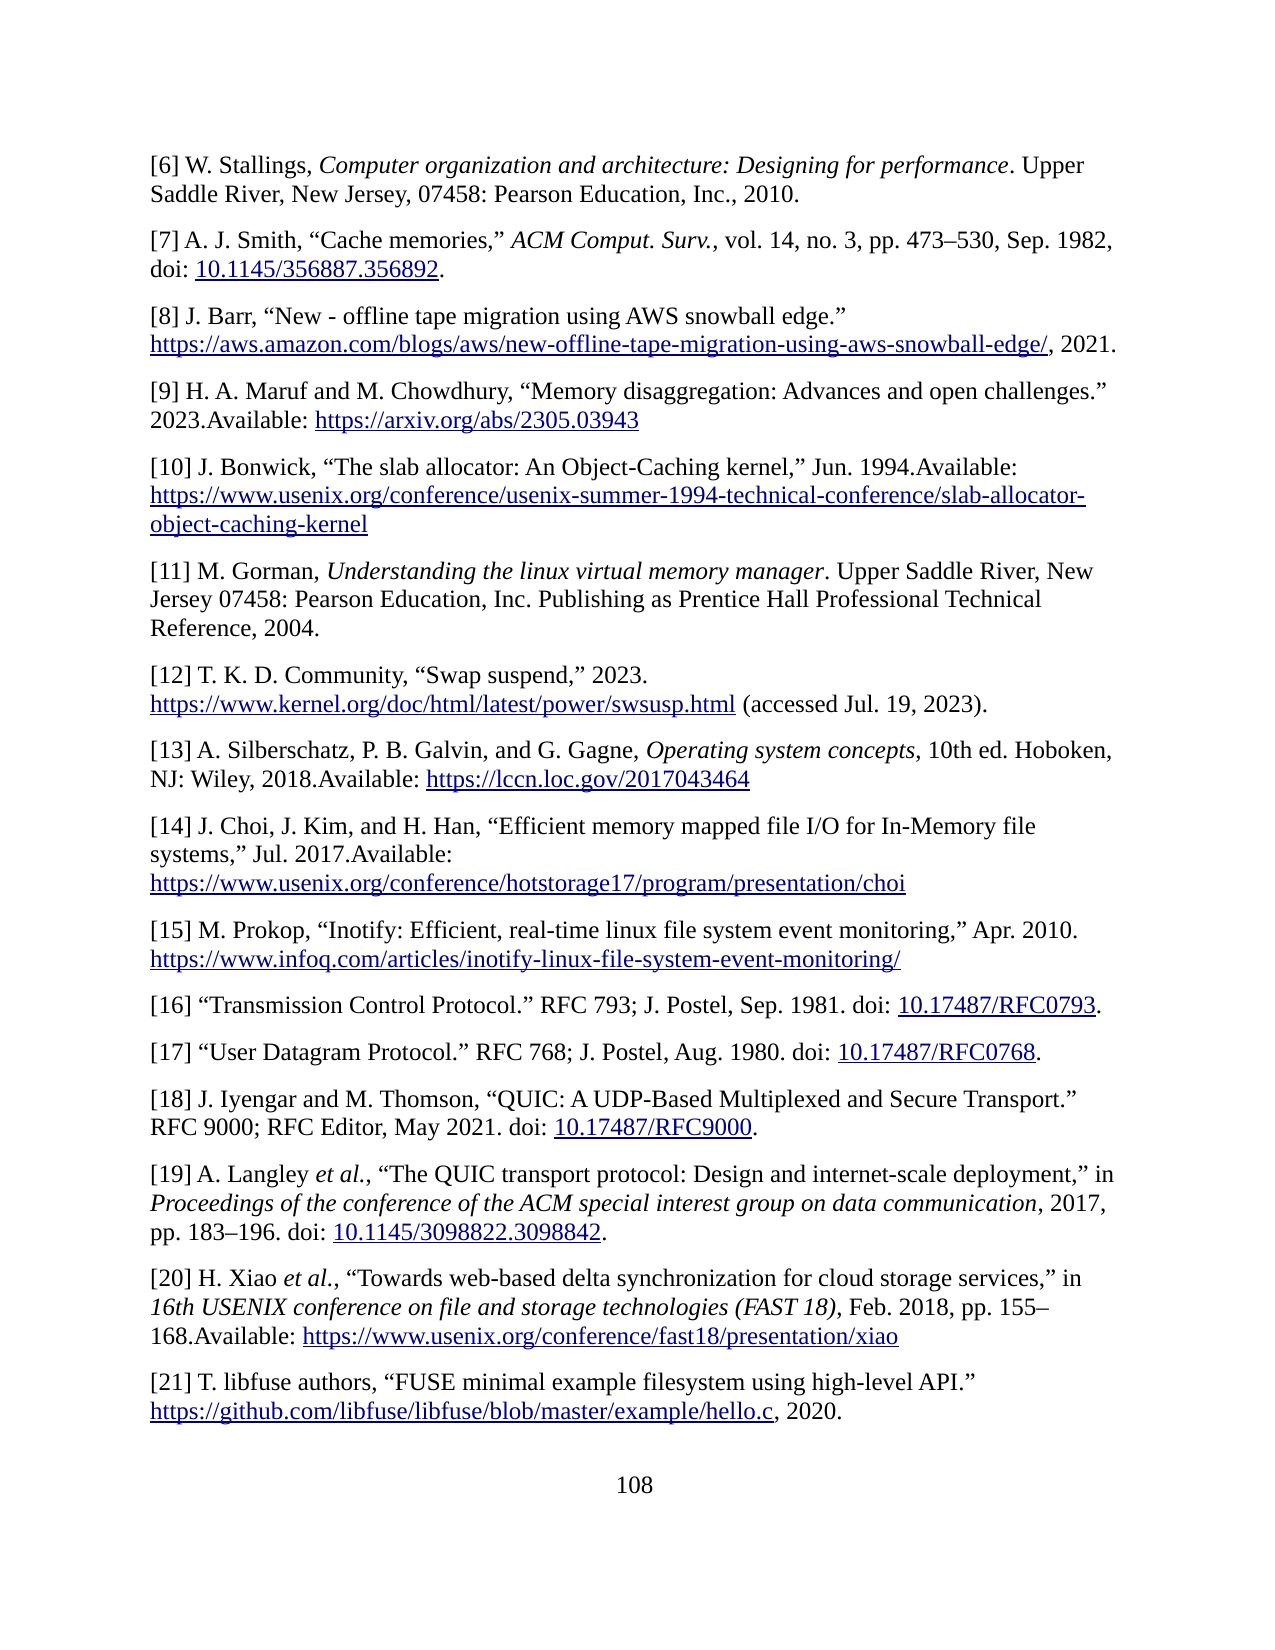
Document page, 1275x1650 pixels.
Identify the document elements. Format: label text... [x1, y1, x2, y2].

text [10] J. Bonwick, “The slab allocator: An Object-Caching kernel,” Jun. 1994.Available: https://www.usenix.org/conference/usenix-summer-1994-technical-conference/slab-allocator-object-caching-kernel [150, 452, 1125, 538]
text [12] T. K. D. Community, “Swap suspend,” 2023. https://www.kernel.org/doc/html/latest/power/swsusp.html (accessed Jul. 19, 2023). [150, 660, 1125, 717]
text [14] J. Choi, J. Kim, and H. Han, “Efficient memory mapped file I/O for In-Memory file systems,” Jul. 2017.Available: https://www.usenix.org/conference/hotstorage17/program/presentation/choi [150, 811, 1125, 897]
text [15] M. Prokop, “Inotify: Efficient, real-time linux file system event monitoring,” Apr. 2010. https://www.infoq.com/articles/inotify-linux-file-system-event-monitoring/ [150, 915, 1125, 972]
text [21] T. libfuse authors, “FUSE minimal example filesystem using high-level API.” https://github.com/libfuse/libfuse/blob/master/example/hello.c, 2020. [150, 1367, 1125, 1425]
text [13] A. Silberschatz, P. B. Galvin, and G. Gagne, Operating system concepts, 10th ed. Hoboken, NJ: Wiley, 2018.Available: https://lccn.loc.gov/2017043464 [150, 735, 1125, 793]
text [19] A. Langley et al., “The QUIC transport protocol: Design and internet-scale deployment,” in Proceedings of the conference of the ACM special interest group on data communication, 2017, pp. 183–196. doi: 10.1145/3098822.3098842. [150, 1159, 1125, 1245]
text [20] H. Xiao et al., “Towards web-based delta synchronization for cloud storage services,” in 16th USENIX conference on file and storage technologies (FAST 18), Feb. 2018, pp. 155–168.Available: https://www.usenix.org/conference/fast18/presentation/xiao [150, 1263, 1125, 1349]
text [8] J. Barr, “New - offline tape migration using AWS snowball edge.” https://aws.amazon.com/blogs/aws/new-offline-tape-migration-using-aws-snowball-edge/, 2021. [150, 301, 1125, 358]
text [18] J. Iyengar and M. Thomson, “QUIC: A UDP-Based Multiplexed and Secure Transport.” RFC 9000; RFC Editor, May 2021. doi: 10.17487/RFC9000. [150, 1084, 1125, 1141]
text [17] “User Datagram Protocol.” RFC 768; J. Postel, Aug. 1980. doi: 10.17487/RFC0768. [150, 1037, 1125, 1066]
text [7] A. J. Smith, “Cache memories,” ACM Comput. Surv., vol. 14, no. 3, pp. 473–530, Sep. 1982, doi: 10.1145/356887.356892. [150, 225, 1125, 283]
text [11] M. Gorman, Understanding the linux virtual memory manager. Upper Saddle River, New Jersey 07458: Pearson Education, Inc. Publishing as Prentice Hall Professional Technical Reference, 2004. [150, 556, 1125, 642]
text [9] H. A. Maruf and M. Chowdhury, “Memory disaggregation: Advances and open challenges.” 2023.Available: https://arxiv.org/abs/2305.03943 [150, 376, 1125, 434]
text [16] “Transmission Control Protocol.” RFC 793; J. Postel, Sep. 1981. doi: 10.17487/RFC0793. [150, 990, 1125, 1019]
text [6] W. Stallings, Computer organization and architecture: Designing for performance. Upper Saddle River, New Jersey, 07458: Pearson Education, Inc., 2010. [150, 150, 1125, 207]
